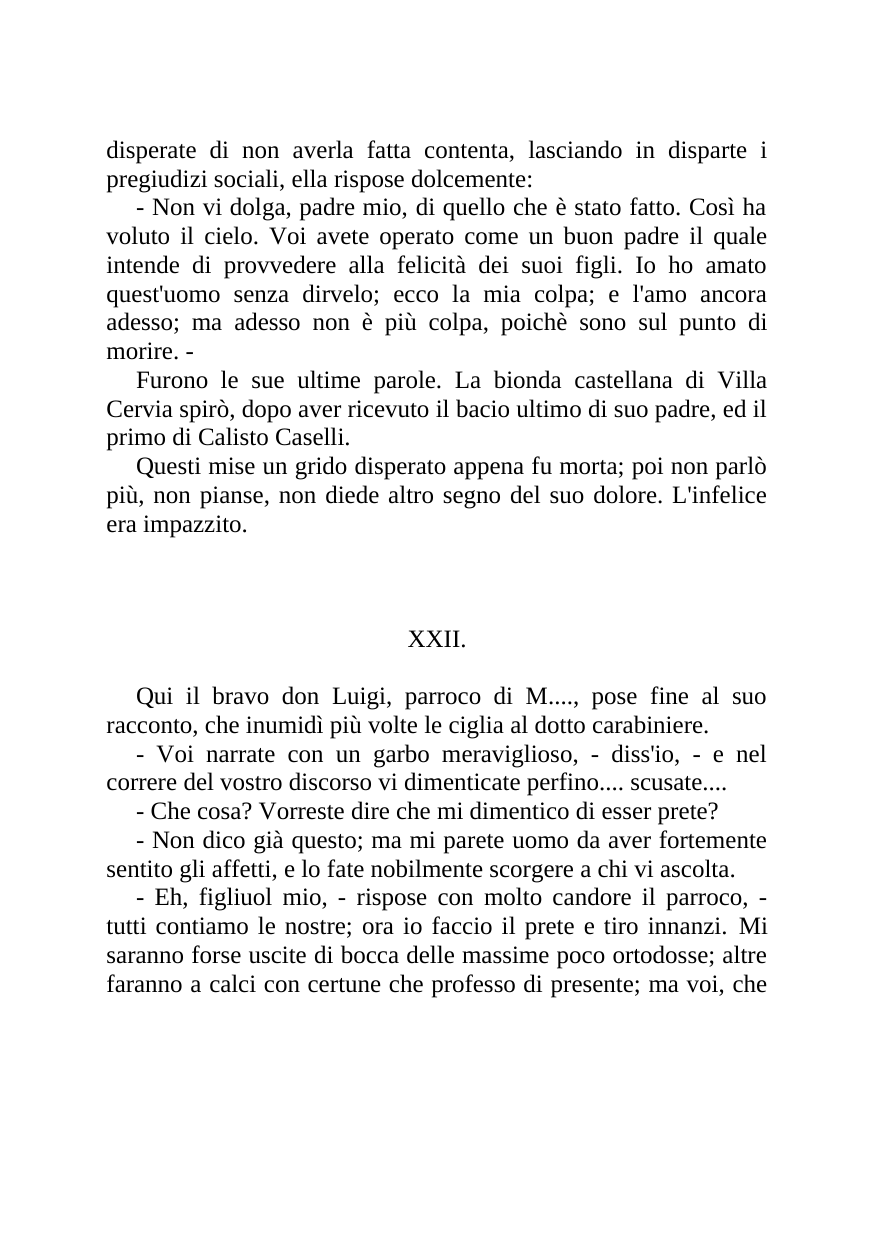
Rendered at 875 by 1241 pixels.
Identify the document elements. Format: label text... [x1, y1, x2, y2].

text Furono le sue ultime parole. La bionda castellana di Villa Cervia spirò, dopo aver ricevuto il bacio ultimo di suo padre, ed il primo di Calisto Caselli. [106, 365, 768, 451]
text XXII. [106, 624, 768, 652]
text disperate di non averla fatta contenta, lasciando in disparte i pregiudizi sociali, ella rispose dolcemente: [106, 135, 768, 192]
text Qui il bravo don Luigi, parroco di M...., pose fine al suo racconto, che inumidì più volte le ciglia al dotto carabiniere. [106, 681, 768, 739]
text - Eh, figliuol mio, - rispose con molto candore il parroco, - tutti contiamo le nostre; ora io faccio il prete e tiro innanzi. Mi saranno forse uscite di bocca delle massime poco ortodosse; altre faranno a calci con certune che professo di presente; ma voi, che [106, 882, 768, 997]
text - Che cosa? Vorreste dire che mi dimentico di esser prete? [106, 796, 768, 825]
text - Voi narrate con un garbo meraviglioso, - diss'io, - e nel correre del vostro discorso vi dimenticate perfino.... scusate.... [106, 739, 768, 796]
text - Non dico già questo; ma mi parete uomo da aver fortemente sentito gli affetti, e lo fate nobilmente scorgere a chi vi ascolta. [106, 825, 768, 882]
text - Non vi dolga, padre mio, di quello che è stato fatto. Così ha voluto il cielo. Voi avete operato come un buon padre il quale intende di provvedere alla felicità dei suoi figli. Io ho amato quest'uomo senza dirvelo; ecco la mia colpa; e l'amo ancora adesso; ma adesso non è più colpa, poichè sono sul punto di morire. - [106, 192, 768, 365]
text Questi mise un grido disperato appena fu morta; poi non parlò più, non pianse, non diede altro segno del suo dolore. L'infelice era impazzito. [106, 451, 768, 537]
